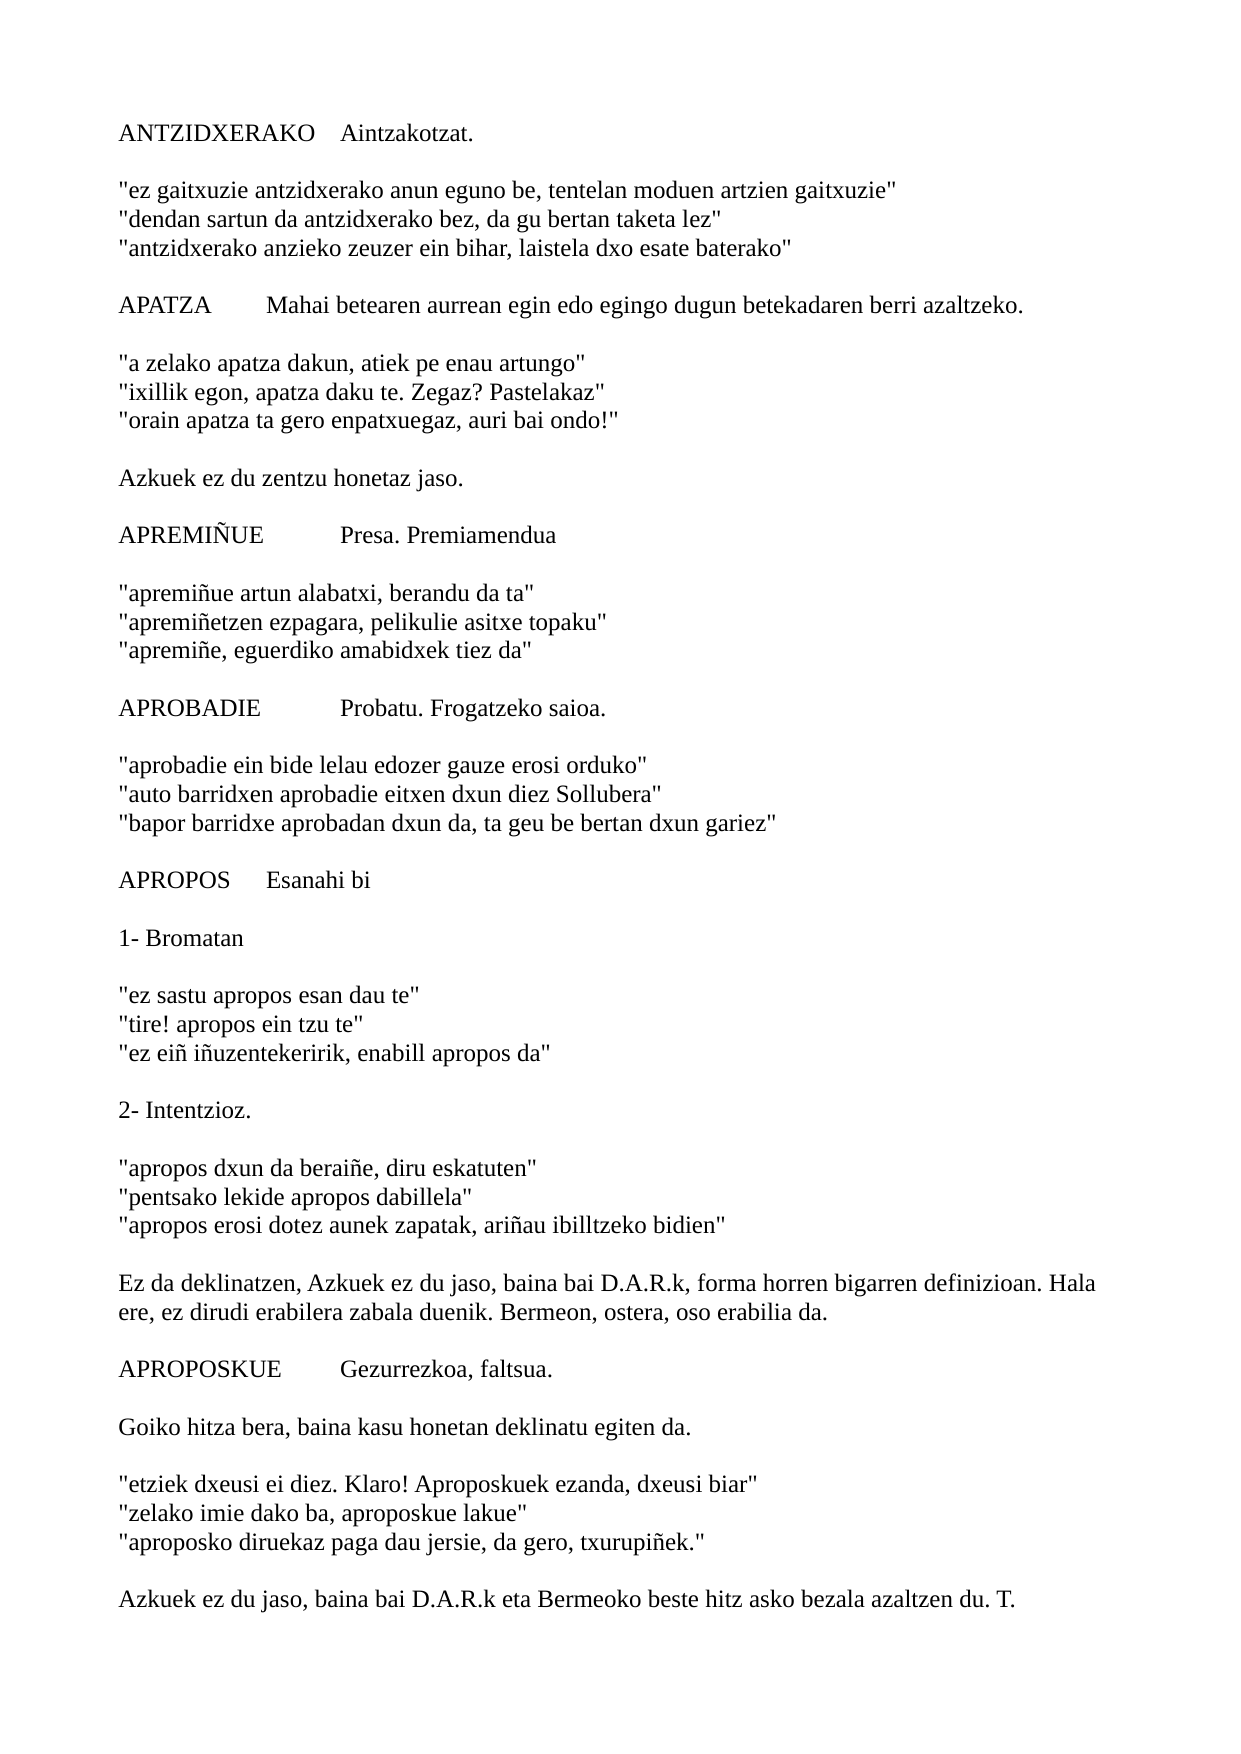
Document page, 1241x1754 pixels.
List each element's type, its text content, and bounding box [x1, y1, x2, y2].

text Azkuek ez du zentzu honetaz jaso. [118, 463, 1122, 492]
text "aproposko diruekaz paga dau jersie, da gero, txurupiñek." [118, 1527, 1122, 1556]
text "bapor barridxe aprobadan dxun da, ta geu be bertan dxun gariez" [118, 808, 1122, 837]
text "ez gaitxuzie antzidxerako anun eguno be, tentelan moduen artzien gaitxuzie" [118, 176, 1122, 204]
text "dendan sartun da antzidxerako bez, da gu bertan taketa lez" [118, 204, 1122, 233]
text "pentsako lekide apropos dabillela" [118, 1182, 1122, 1211]
text "apremiñue artun alabatxi, berandu da ta" [118, 578, 1122, 607]
text "ixillik egon, apatza daku te. Zegaz? Pastelakaz" [118, 377, 1122, 406]
text Goiko hitza bera, baina kasu honetan deklinatu egiten da. [118, 1412, 1122, 1441]
text APROBADIE Probatu. Frogatzeko saioa. [118, 693, 1122, 722]
text "auto barridxen aprobadie eitxen dxun diez Sollubera" [118, 779, 1122, 808]
text 1- Bromatan [118, 923, 1122, 952]
text APROPOS Esanahi bi [118, 866, 1122, 894]
text "apremiñetzen ezpagara, pelikulie asitxe topaku" [118, 607, 1122, 636]
text "ez eiñ iñuzentekeririk, enabill apropos da" [118, 1038, 1122, 1067]
text APROPOSKUE Gezurrezkoa, faltsua. [118, 1354, 1122, 1383]
text ANTZIDXERAKO Aintzakotzat. [118, 118, 1122, 147]
text "orain apatza ta gero enpatxuegaz, auri bai ondo!" [118, 406, 1122, 434]
text "etziek dxeusi ei diez. Klaro! Aproposkuek ezanda, dxeusi biar" [118, 1469, 1122, 1498]
text "a zelako apatza dakun, atiek pe enau artungo" [118, 348, 1122, 377]
text "apropos erosi dotez aunek zapatak, ariñau ibilltzeko bidien" [118, 1211, 1122, 1239]
text "zelako imie dako ba, aproposkue lakue" [118, 1498, 1122, 1527]
text "tire! apropos ein tzu te" [118, 1009, 1122, 1038]
text Ez da deklinatzen, Azkuek ez du jaso, baina bai D.A.R.k, forma horren bigarren definizioan. Hala ere, ez dirudi erabilera zabala duenik. Bermeon, ostera, oso erabilia da. [118, 1268, 1122, 1326]
text "aprobadie ein bide lelau edozer gauze erosi orduko" [118, 751, 1122, 779]
text Azkuek ez du jaso, baina bai D.A.R.k eta Bermeoko beste hitz asko bezala azaltzen du. T. [118, 1584, 1122, 1613]
text 2- Intentzioz. [118, 1096, 1122, 1124]
text "antzidxerako anzieko zeuzer ein bihar, laistela dxo esate baterako" [118, 233, 1122, 262]
text APATZA Mahai betearen aurrean egin edo egingo dugun betekadaren berri azaltzeko. [118, 291, 1122, 319]
text APREMIÑUE Presa. Premiamendua [118, 521, 1122, 549]
text "ez sastu apropos esan dau te" [118, 981, 1122, 1009]
text "apropos dxun da beraiñe, diru eskatuten" [118, 1153, 1122, 1182]
text "apremiñe, eguerdiko amabidxek tiez da" [118, 636, 1122, 664]
